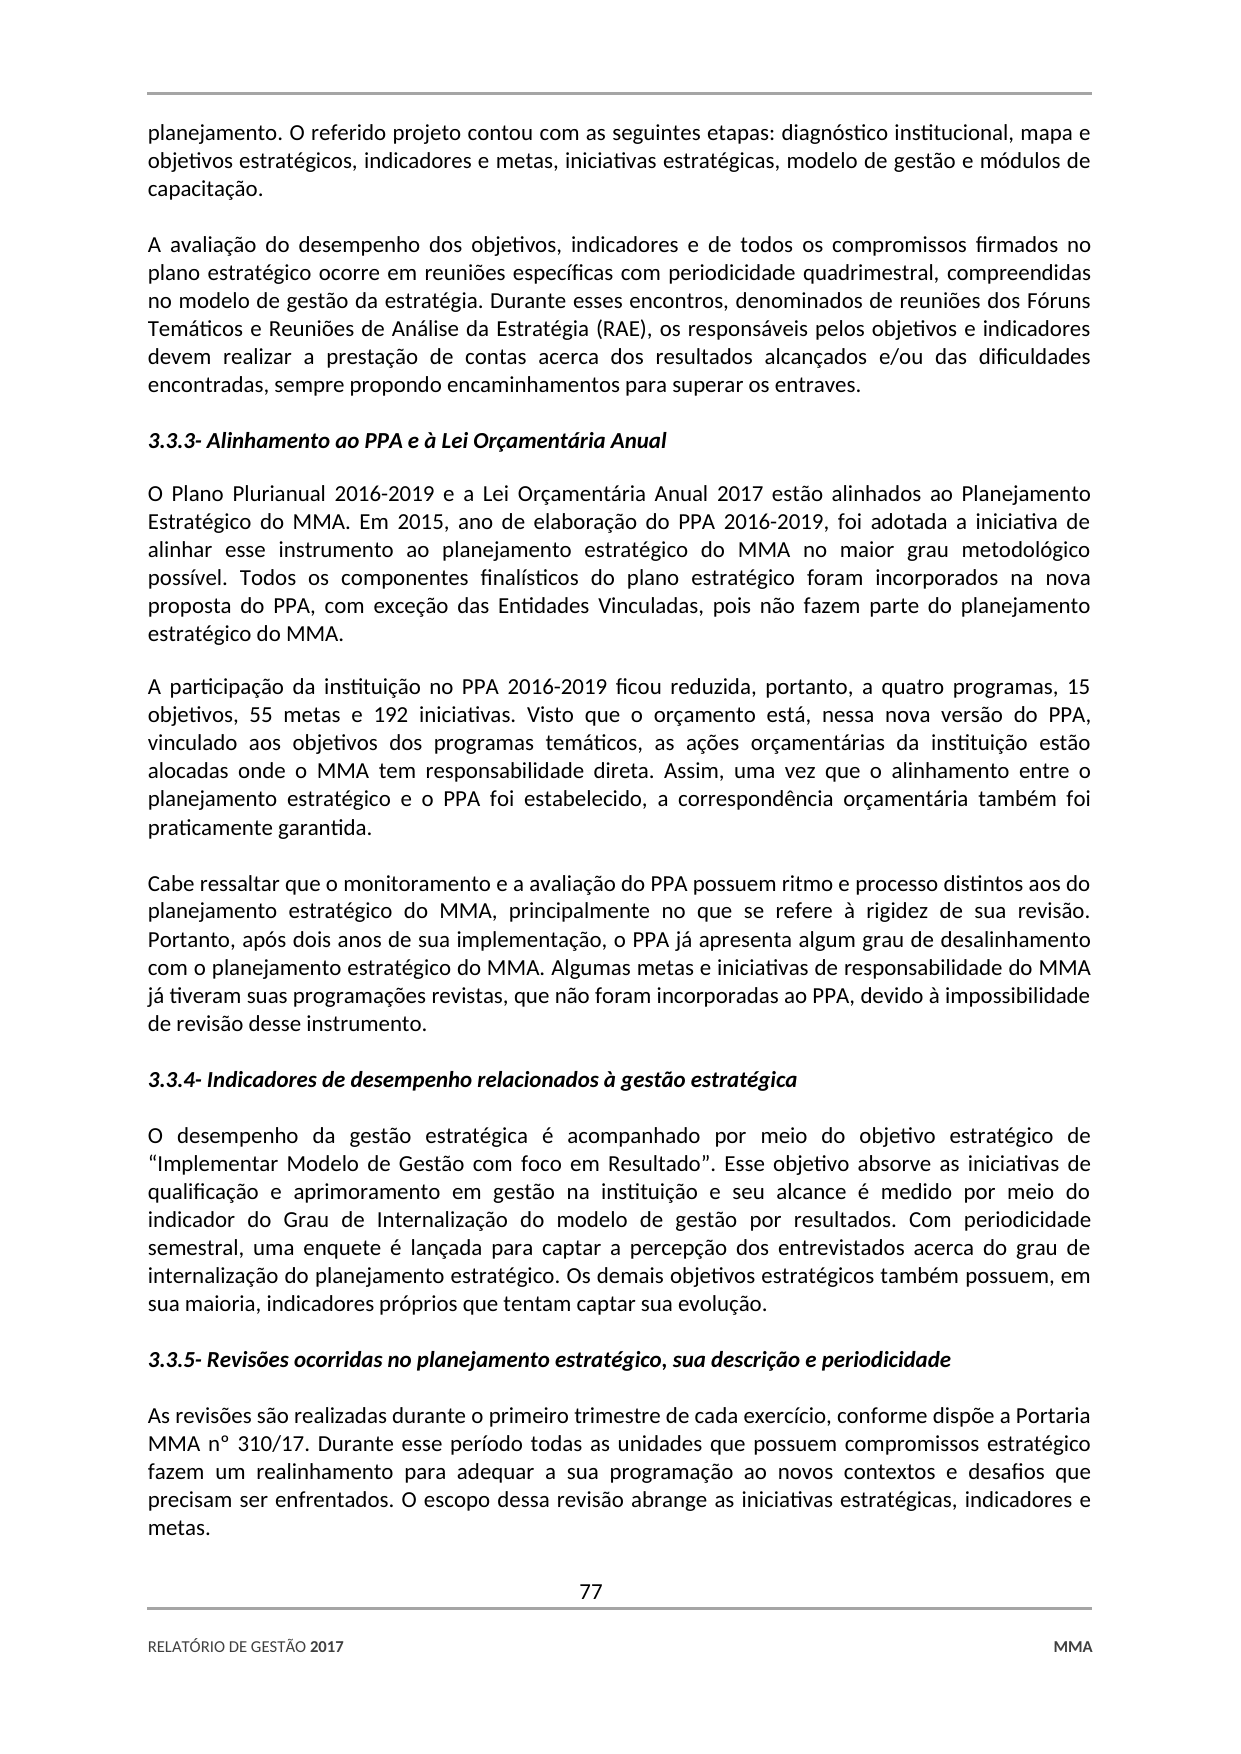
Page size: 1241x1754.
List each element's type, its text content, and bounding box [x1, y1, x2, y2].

subtitle 3.3.3- Alinhamento ao PPA e à Lei Orçamentária Anual [148, 426, 1092, 454]
text As revisões são realizadas durante o primeiro trimestre de cada exercício, conforme dispõe a Portaria MMA nº 310/17. Durante esse período todas as unidades que possuem compromissos estratégico fazem um realinhamento para adequar a sua programação ao novos contextos e desafios que precisam ser enfrentados. O escopo dessa revisão abrange as iniciativas estratégicas, indicadores e metas. [148, 1401, 1092, 1541]
text A avaliação do desempenho dos objetivos, indicadores e de todos os compromissos firmados no plano estratégico ocorre em reuniões específicas com periodicidade quadrimestral, compreendidas no modelo de gestão da estratégia. Durante esses encontros, denominados de reuniões dos Fóruns Temáticos e Reuniões de Análise da Estratégia (RAE), os responsáveis pelos objetivos e indicadores devem realizar a prestação de contas acerca dos resultados alcançados e/ou das dificuldades encontradas, sempre propondo encaminhamentos para superar os entraves. [148, 230, 1092, 398]
text planejamento. O referido projeto contou com as seguintes etapas: diagnóstico institucional, mapa e objetivos estratégicos, indicadores e metas, iniciativas estratégicas, modelo de gestão e módulos de capacitação. [148, 118, 1092, 202]
text O desempenho da gestão estratégica é acompanhado por meio do objetivo estratégico de “Implementar Modelo de Gestão com foco em Resultado”. Esse objetivo absorve as iniciativas de qualificação e aprimoramento em gestão na instituição e seu alcance é medido por meio do indicador do Grau de Internalização do modelo de gestão por resultados. Com periodicidade semestral, uma enquete é lançada para captar a percepção dos entrevistados acerca do grau de internalização do planejamento estratégico. Os demais objetivos estratégicos também possuem, em sua maioria, indicadores próprios que tentam captar sua evolução. [148, 1121, 1092, 1317]
subtitle 3.3.4- Indicadores de desempenho relacionados à gestão estratégica [148, 1065, 1092, 1093]
subtitle 3.3.5- Revisões ocorridas no planejamento estratégico, sua descrição e periodicidade [148, 1345, 1092, 1373]
text O Plano Plurianual 2016-2019 e a Lei Orçamentária Anual 2017 estão alinhados ao Planejamento Estratégico do MMA. Em 2015, ano de elaboração do PPA 2016-2019, foi adotada a iniciativa de alinhar esse instrumento ao planejamento estratégico do MMA no maior grau metodológico possível. Todos os componentes finalísticos do plano estratégico foram incorporados na nova proposta do PPA, com exceção das Entidades Vinculadas, pois não fazem parte do planejamento estratégico do MMA. [148, 479, 1092, 647]
text A participação da instituição no PPA 2016-2019 ficou reduzida, portanto, a quatro programas, 15 objetivos, 55 metas e 192 iniciativas. Visto que o orçamento está, nessa nova versão do PPA, vinculado aos objetivos dos programas temáticos, as ações orçamentárias da instituição estão alocadas onde o MMA tem responsabilidade direta. Assim, uma vez que o alinhamento entre o planejamento estratégico e o PPA foi estabelecido, a correspondência orçamentária também foi praticamente garantida. [148, 672, 1092, 841]
text Cabe ressaltar que o monitoramento e a avaliação do PPA possuem ritmo e processo distintos aos do planejamento estratégico do MMA, principalmente no que se refere à rigidez de sua revisão. Portanto, após dois anos de sua implementação, o PPA já apresenta algum grau de desalinhamento com o planejamento estratégico do MMA. Algumas metas e iniciativas de responsabilidade do MMA já tiveram suas programações revistas, que não foram incorporadas ao PPA, devido à impossibilidade de revisão desse instrumento. [148, 869, 1092, 1037]
